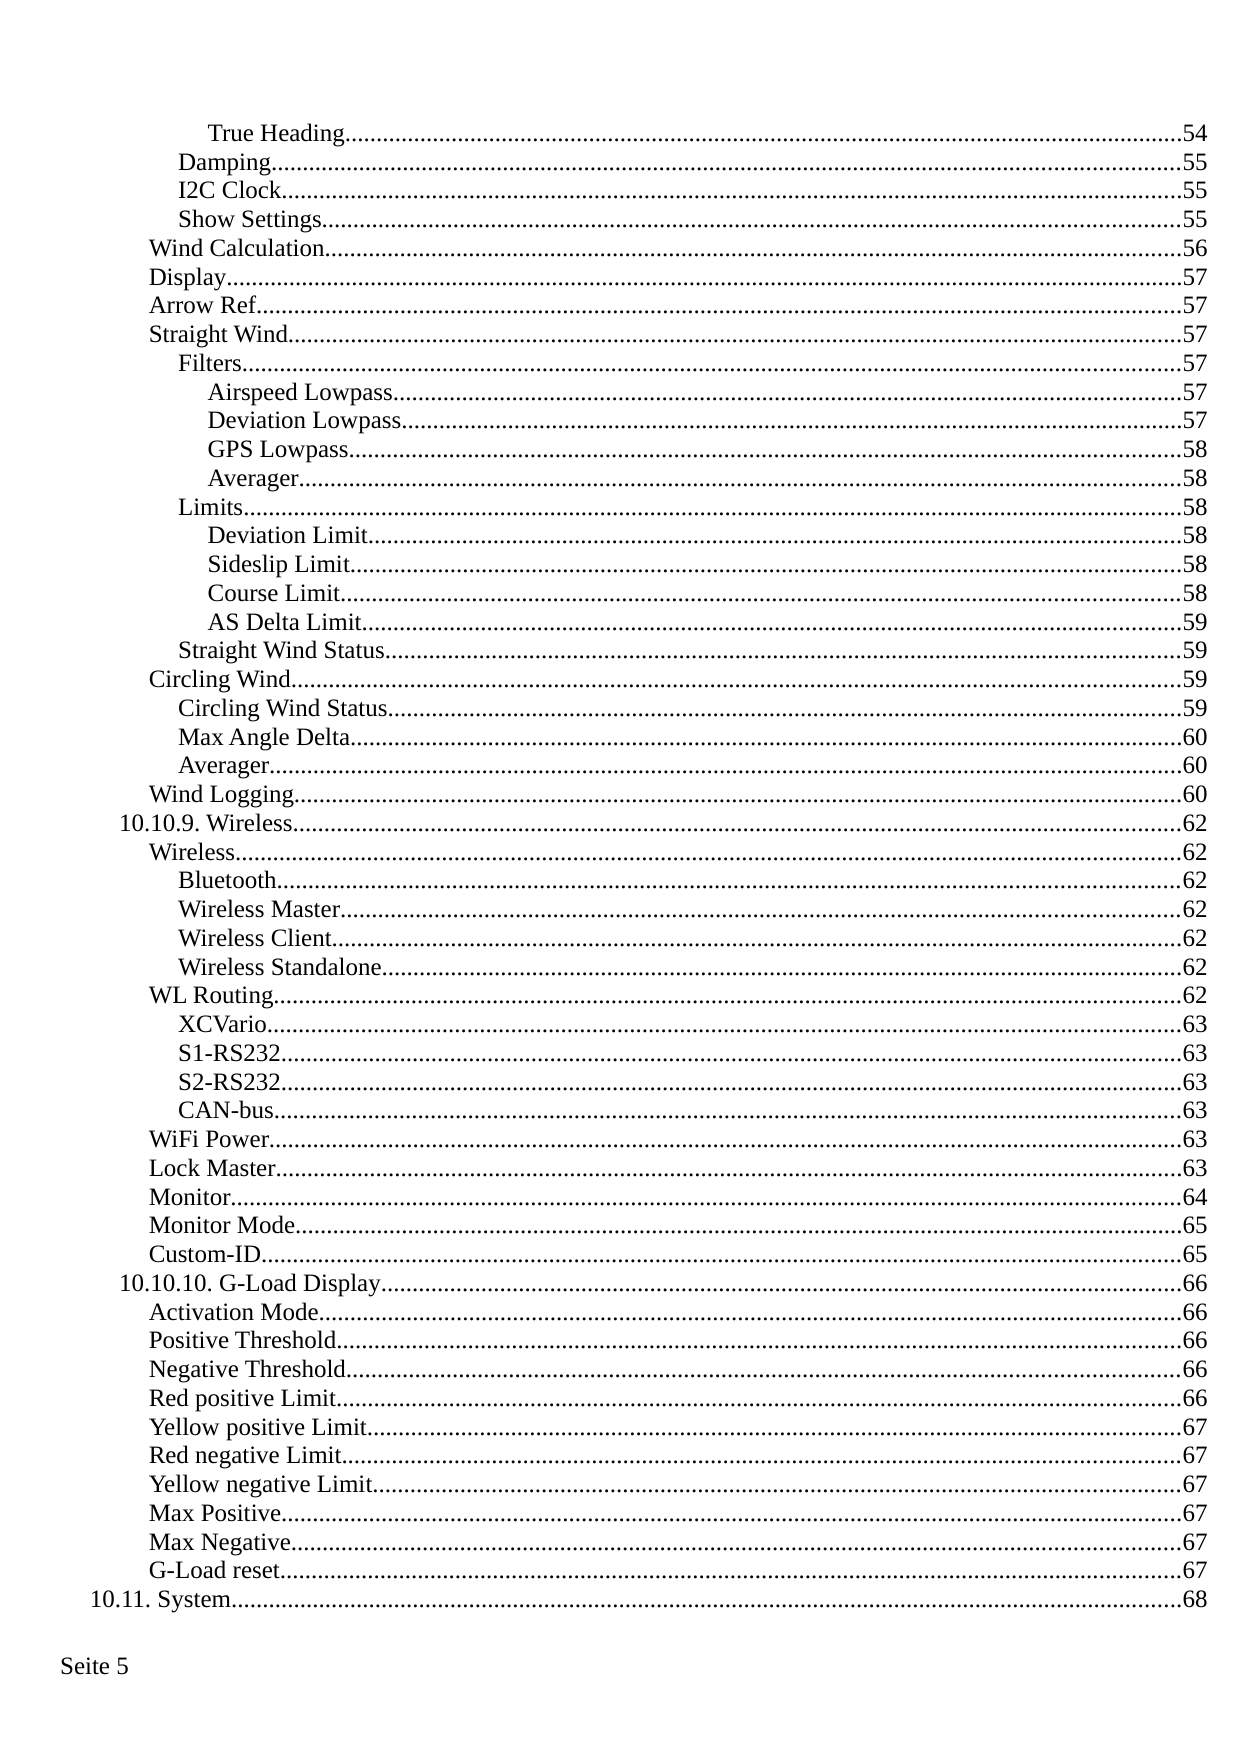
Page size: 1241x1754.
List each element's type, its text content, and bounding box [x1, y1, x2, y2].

text Yellow positive Limit 67 [148, 1412, 1207, 1441]
text Filters 57 [178, 348, 1207, 377]
text Straight Wind 57 [148, 319, 1207, 348]
text Arrow Ref 57 [148, 291, 1207, 319]
text Display 57 [148, 262, 1207, 291]
text Monitor Mode 65 [148, 1211, 1207, 1239]
text 10.10.10. G-Load Display 66 [119, 1268, 1207, 1297]
text Max Positive 67 [148, 1498, 1207, 1527]
text Yellow negative Limit 67 [148, 1469, 1207, 1498]
text AS Delta Limit 59 [207, 607, 1207, 636]
text WiFi Power 63 [148, 1124, 1207, 1153]
text Wind Logging 60 [148, 779, 1207, 808]
text Monitor 64 [148, 1182, 1207, 1211]
text Negative Threshold 66 [148, 1354, 1207, 1383]
text Activation Mode 66 [148, 1297, 1207, 1326]
text Course Limit 58 [207, 578, 1207, 607]
text Limits 58 [178, 492, 1207, 521]
text Red positive Limit 66 [148, 1383, 1207, 1412]
text Max Angle Delta 60 [178, 722, 1207, 751]
text Wireless Master 62 [178, 894, 1207, 923]
text Positive Threshold 66 [148, 1326, 1207, 1354]
text Wireless Standalone 62 [178, 952, 1207, 981]
text Wireless Client 62 [178, 923, 1207, 952]
text Circling Wind 59 [148, 664, 1207, 693]
text Sideslip Limit 58 [207, 549, 1207, 578]
text CAN-bus 63 [178, 1096, 1207, 1124]
text I2C Clock 55 [178, 176, 1207, 204]
text Damping 55 [178, 147, 1207, 176]
text Airspeed Lowpass 57 [207, 377, 1207, 406]
text S1-RS232 63 [178, 1038, 1207, 1067]
text S2-RS232 63 [178, 1067, 1207, 1096]
text Straight Wind Status 59 [178, 636, 1207, 664]
text Deviation Limit 58 [207, 521, 1207, 549]
text Wind Calculation 56 [148, 233, 1207, 262]
text G-Load reset 67 [148, 1556, 1207, 1584]
text 10.11. System 68 [89, 1584, 1207, 1613]
text Max Negative 67 [148, 1527, 1207, 1556]
text Lock Master 63 [148, 1153, 1207, 1182]
text Averager 60 [178, 751, 1207, 779]
text Custom-ID 65 [148, 1239, 1207, 1268]
text Wireless 62 [148, 837, 1207, 866]
text Averager 58 [207, 463, 1207, 492]
text True Heading 54 [207, 118, 1207, 147]
text Circling Wind Status 59 [178, 693, 1207, 722]
text Bluetooth 62 [178, 866, 1207, 894]
text WL Routing 62 [148, 981, 1207, 1009]
text Red negative Limit. 67 [148, 1441, 1207, 1469]
text GPS Lowpass 58 [207, 434, 1207, 463]
text Show Settings 55 [178, 204, 1207, 233]
text 10.10.9. Wireless 62 [119, 808, 1207, 837]
text Deviation Lowpass 57 [207, 406, 1207, 434]
text XCVario 63 [178, 1009, 1207, 1038]
